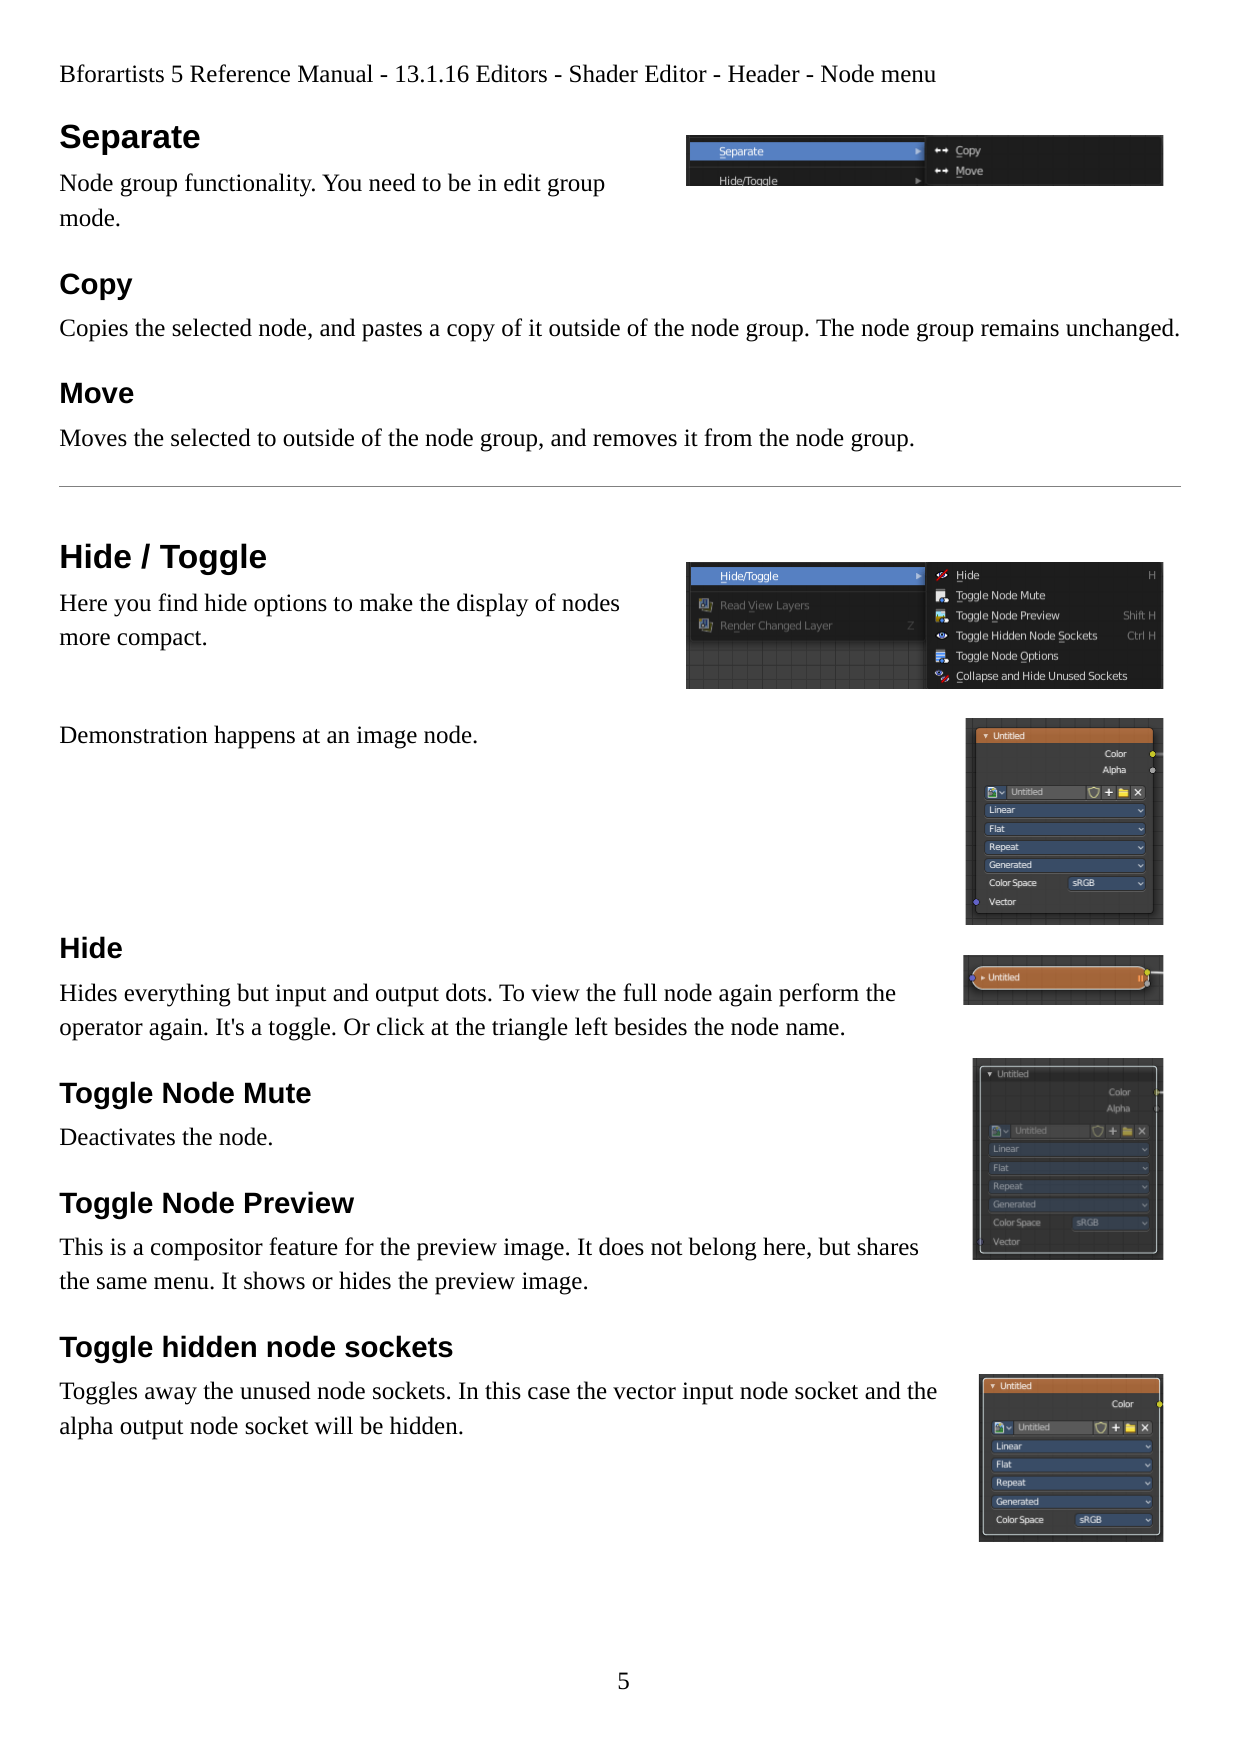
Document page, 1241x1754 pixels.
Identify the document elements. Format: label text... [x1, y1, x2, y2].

text Node group functionality. You need to be in edit group mode. [59, 168, 1181, 232]
subtitle Separate [59, 117, 1181, 156]
picture [686, 562, 1164, 689]
subtitle Copy [59, 267, 1181, 300]
text Moves the selected to outside of the node group, and removes it from the node group. [59, 423, 1181, 451]
subtitle [1164, 1076, 1181, 1109]
subtitle Move [59, 376, 1181, 410]
subtitle Hide [59, 931, 1181, 965]
subtitle Hide / Toggle [59, 537, 1181, 575]
text Hides everything but input and output dots. To view the full node again perform the operator again. It's a toggle. Or click at the triangle left besides the node name. [59, 978, 1181, 1041]
picture [972, 1058, 1164, 1260]
picture [965, 718, 1164, 925]
picture [686, 135, 1164, 186]
subtitle [1164, 1186, 1181, 1219]
text Copies the selected node, and pastes a copy of it outside of the node group. The node group remains unchanged. [59, 313, 1181, 342]
text This is a compositor feature for the preview image. It does not belong here, but shares the same menu. It shows or hides the preview image. [59, 1232, 1181, 1295]
subtitle Toggle Node Preview [59, 1186, 972, 1219]
text [1164, 1122, 1181, 1151]
subtitle Toggle Node Mute [59, 1076, 972, 1109]
subtitle Toggle hidden node sockets [59, 1330, 1181, 1364]
picture [978, 1374, 1164, 1542]
text Toggles away the unused node sockets. In this case the vector input node socket and the alpha output node socket will be hidden. [59, 1376, 978, 1439]
picture [963, 955, 1164, 1005]
text Deactivates the node. [59, 1122, 972, 1151]
text Demonstration happens at an image node. [59, 721, 965, 749]
text Here you find hide options to make the display of nodes more compact. [59, 588, 686, 651]
